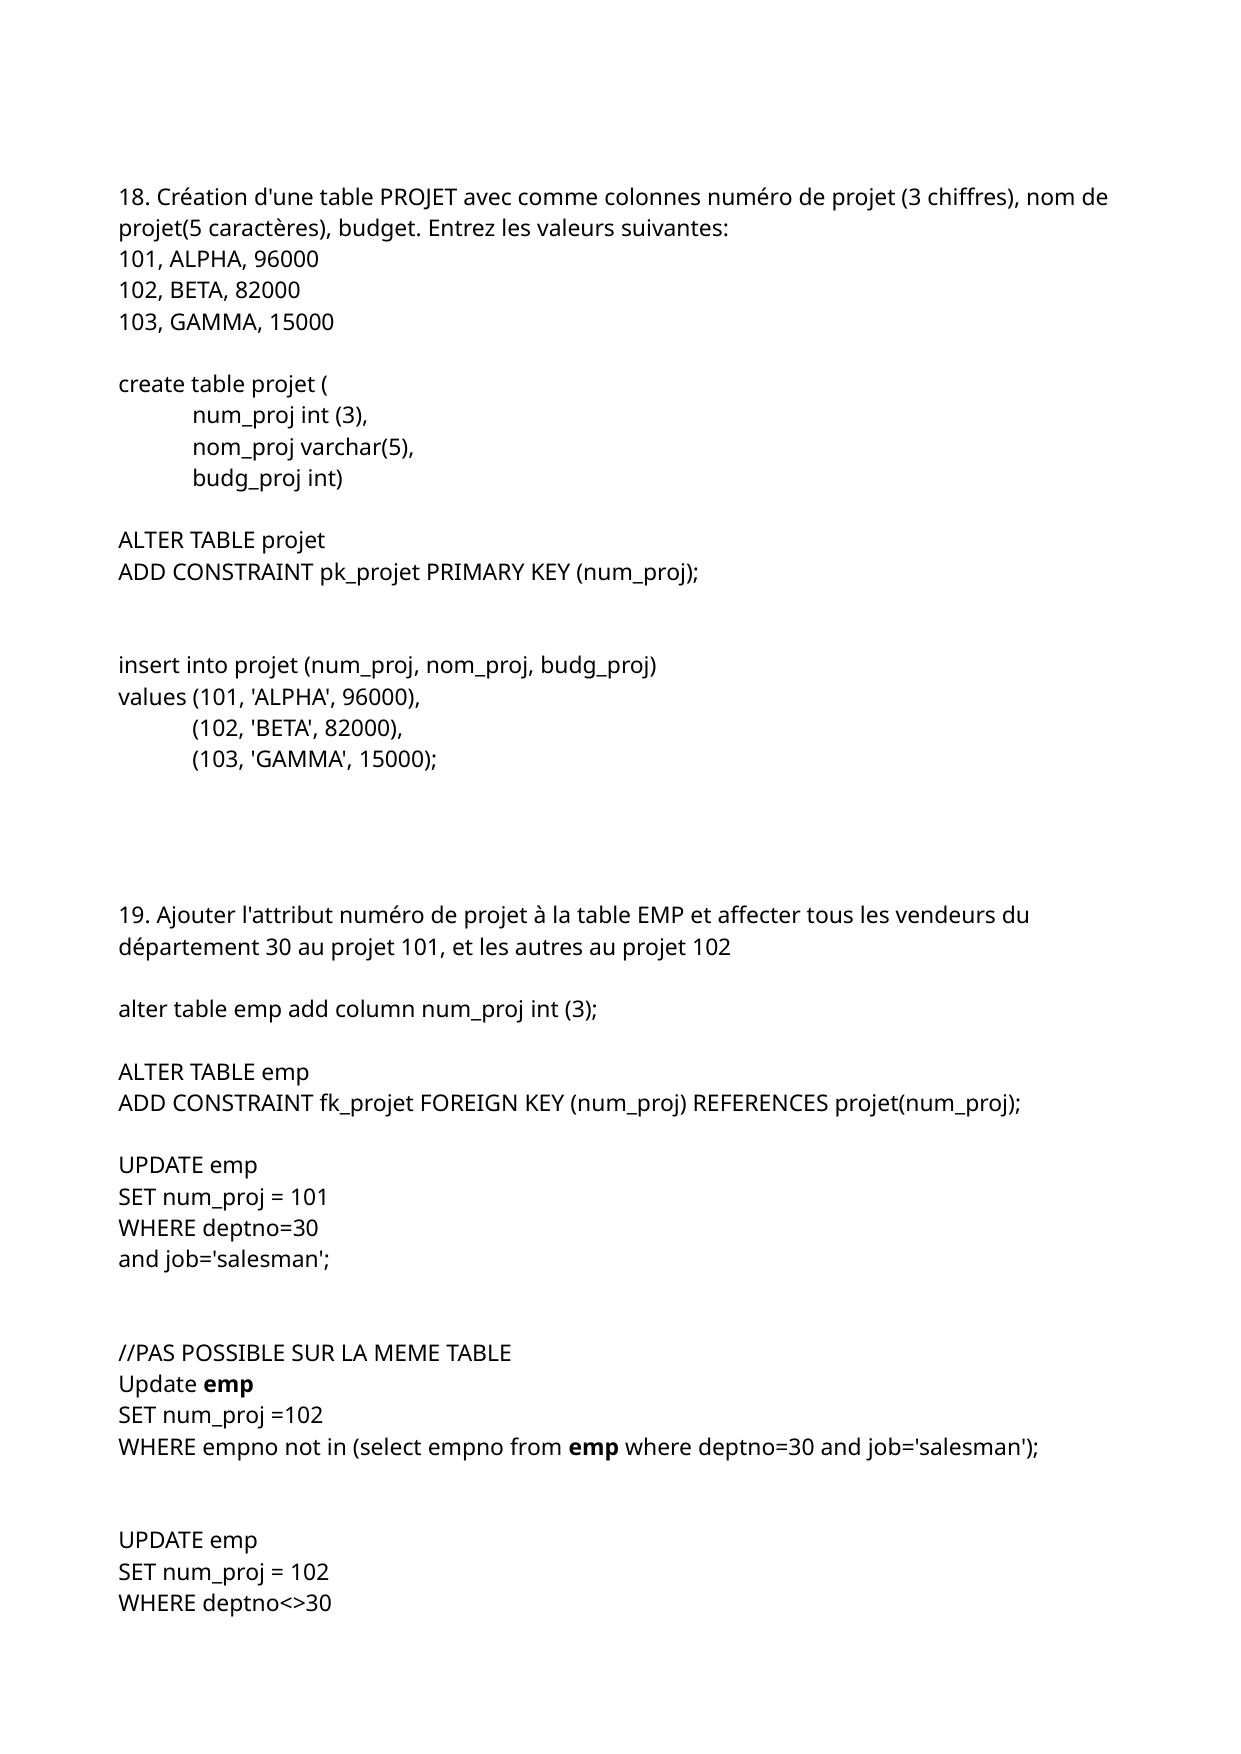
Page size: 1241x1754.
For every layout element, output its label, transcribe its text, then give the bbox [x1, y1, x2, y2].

text 103, GAMMA, 15000 [118, 306, 1122, 337]
text ADD CONSTRAINT fk_projet FOREIGN KEY (num_proj) REFERENCES projet(num_proj); [118, 1087, 1122, 1118]
text ALTER TABLE emp [118, 1056, 1122, 1087]
text (103, 'GAMMA', 15000); [118, 743, 1122, 774]
text UPDATE emp [118, 1524, 1122, 1556]
text Update emp [118, 1368, 1122, 1399]
text SET num_proj =102 [118, 1399, 1122, 1431]
text alter table emp add column num_proj int (3); [118, 993, 1122, 1024]
text and job='salesman'; [118, 1243, 1122, 1274]
text UPDATE emp [118, 1149, 1122, 1181]
text WHERE deptno=30 [118, 1212, 1122, 1243]
text ALTER TABLE projet [118, 524, 1122, 556]
text WHERE empno not in (select empno from emp where deptno=30 and job='salesman'); [118, 1431, 1122, 1462]
text (102, 'BETA', 82000), [118, 712, 1122, 743]
text ADD CONSTRAINT pk_projet PRIMARY KEY (num_proj); [118, 556, 1122, 587]
text values (101, 'ALPHA', 96000), [118, 681, 1122, 712]
text num_proj int (3), [118, 399, 1122, 431]
text SET num_proj = 101 [118, 1181, 1122, 1212]
text 102, BETA, 82000 [118, 274, 1122, 306]
text 18. Création d'une table PROJET avec comme colonnes numéro de projet (3 chiffres), nom de projet(5 caractères), budget. Entrez les valeurs suivantes: [118, 181, 1122, 243]
text SET num_proj = 102 [118, 1556, 1122, 1587]
text create table projet ( [118, 368, 1122, 399]
text 101, ALPHA, 96000 [118, 243, 1122, 274]
text WHERE deptno<>30 [118, 1587, 1122, 1618]
text //PAS POSSIBLE SUR LA MEME TABLE [118, 1337, 1122, 1368]
text nom_proj varchar(5), [118, 431, 1122, 462]
text 19. Ajouter l'attribut numéro de projet à la table EMP et affecter tous les vendeurs du département 30 au projet 101, et les autres au projet 102 [118, 899, 1122, 962]
text insert into projet (num_proj, nom_proj, budg_proj) [118, 649, 1122, 681]
text budg_proj int) [118, 462, 1122, 493]
